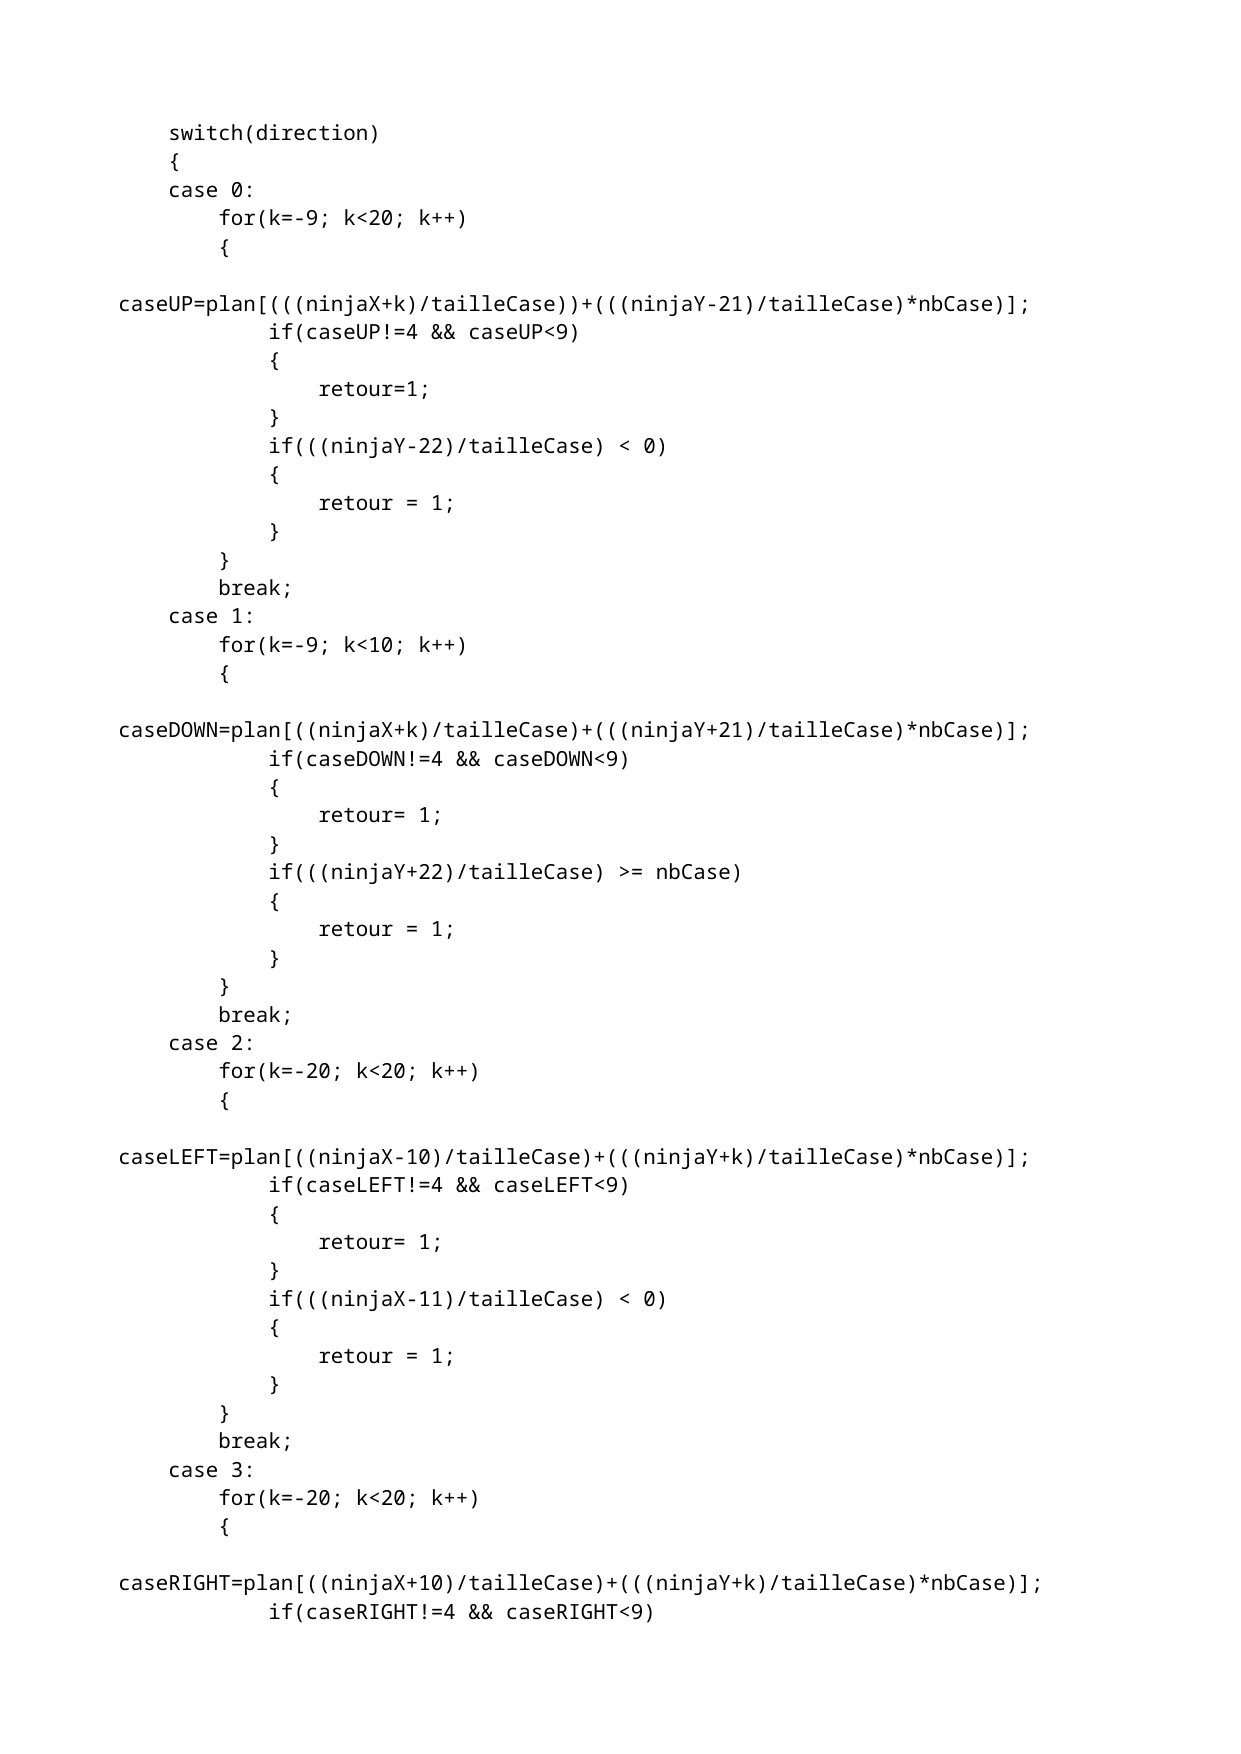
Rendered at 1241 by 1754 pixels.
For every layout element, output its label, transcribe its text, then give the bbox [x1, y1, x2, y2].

text { [118, 658, 1122, 687]
text { [118, 1312, 1122, 1341]
text for(k=-9; k<10; k++) [118, 630, 1122, 658]
text if(caseDOWN!=4 && caseDOWN<9) [118, 744, 1122, 772]
text retour=1; [118, 374, 1122, 402]
text retour= 1; [118, 801, 1122, 829]
text if(caseRIGHT!=4 && caseRIGHT<9) [118, 1597, 1122, 1625]
text { [118, 886, 1122, 914]
text retour = 1; [118, 488, 1122, 516]
text { [118, 346, 1122, 374]
text caseRIGHT=plan[((ninjaX+10)/tailleCase)+(((ninjaY+k)/tailleCase)*nbCase)]; [118, 1540, 1122, 1597]
text case 1: [118, 602, 1122, 630]
text for(k=-20; k<20; k++) [118, 1483, 1122, 1512]
text } [118, 1256, 1122, 1284]
text caseUP=plan[(((ninjaX+k)/tailleCase))+(((ninjaY-21)/tailleCase)*nbCase)]; [118, 260, 1122, 317]
text } [118, 1398, 1122, 1426]
text } [118, 829, 1122, 857]
text } [118, 971, 1122, 1000]
text } [118, 516, 1122, 545]
text } [118, 943, 1122, 971]
text if(caseLEFT!=4 && caseLEFT<9) [118, 1170, 1122, 1199]
text if(((ninjaX-11)/tailleCase) < 0) [118, 1284, 1122, 1312]
text for(k=-20; k<20; k++) [118, 1057, 1122, 1085]
text retour = 1; [118, 1341, 1122, 1369]
text } [118, 545, 1122, 573]
text { [118, 459, 1122, 488]
text case 2: [118, 1028, 1122, 1057]
text case 3: [118, 1455, 1122, 1483]
text { [118, 232, 1122, 260]
text if(((ninjaY+22)/tailleCase) >= nbCase) [118, 857, 1122, 886]
text } [118, 1369, 1122, 1398]
text { [118, 1199, 1122, 1227]
text retour= 1; [118, 1227, 1122, 1256]
text case 0: [118, 175, 1122, 203]
text break; [118, 1000, 1122, 1028]
text if(caseUP!=4 && caseUP<9) [118, 317, 1122, 346]
text caseLEFT=plan[((ninjaX-10)/tailleCase)+(((ninjaY+k)/tailleCase)*nbCase)]; [118, 1113, 1122, 1170]
text break; [118, 1426, 1122, 1455]
text } [118, 402, 1122, 431]
text for(k=-9; k<20; k++) [118, 203, 1122, 232]
text retour = 1; [118, 914, 1122, 943]
text { [118, 1512, 1122, 1540]
text { [118, 147, 1122, 175]
text { [118, 772, 1122, 801]
text caseDOWN=plan[((ninjaX+k)/tailleCase)+(((ninjaY+21)/tailleCase)*nbCase)]; [118, 687, 1122, 744]
text switch(direction) [118, 118, 1122, 147]
text { [118, 1085, 1122, 1113]
text if(((ninjaY-22)/tailleCase) < 0) [118, 431, 1122, 459]
text break; [118, 573, 1122, 602]
